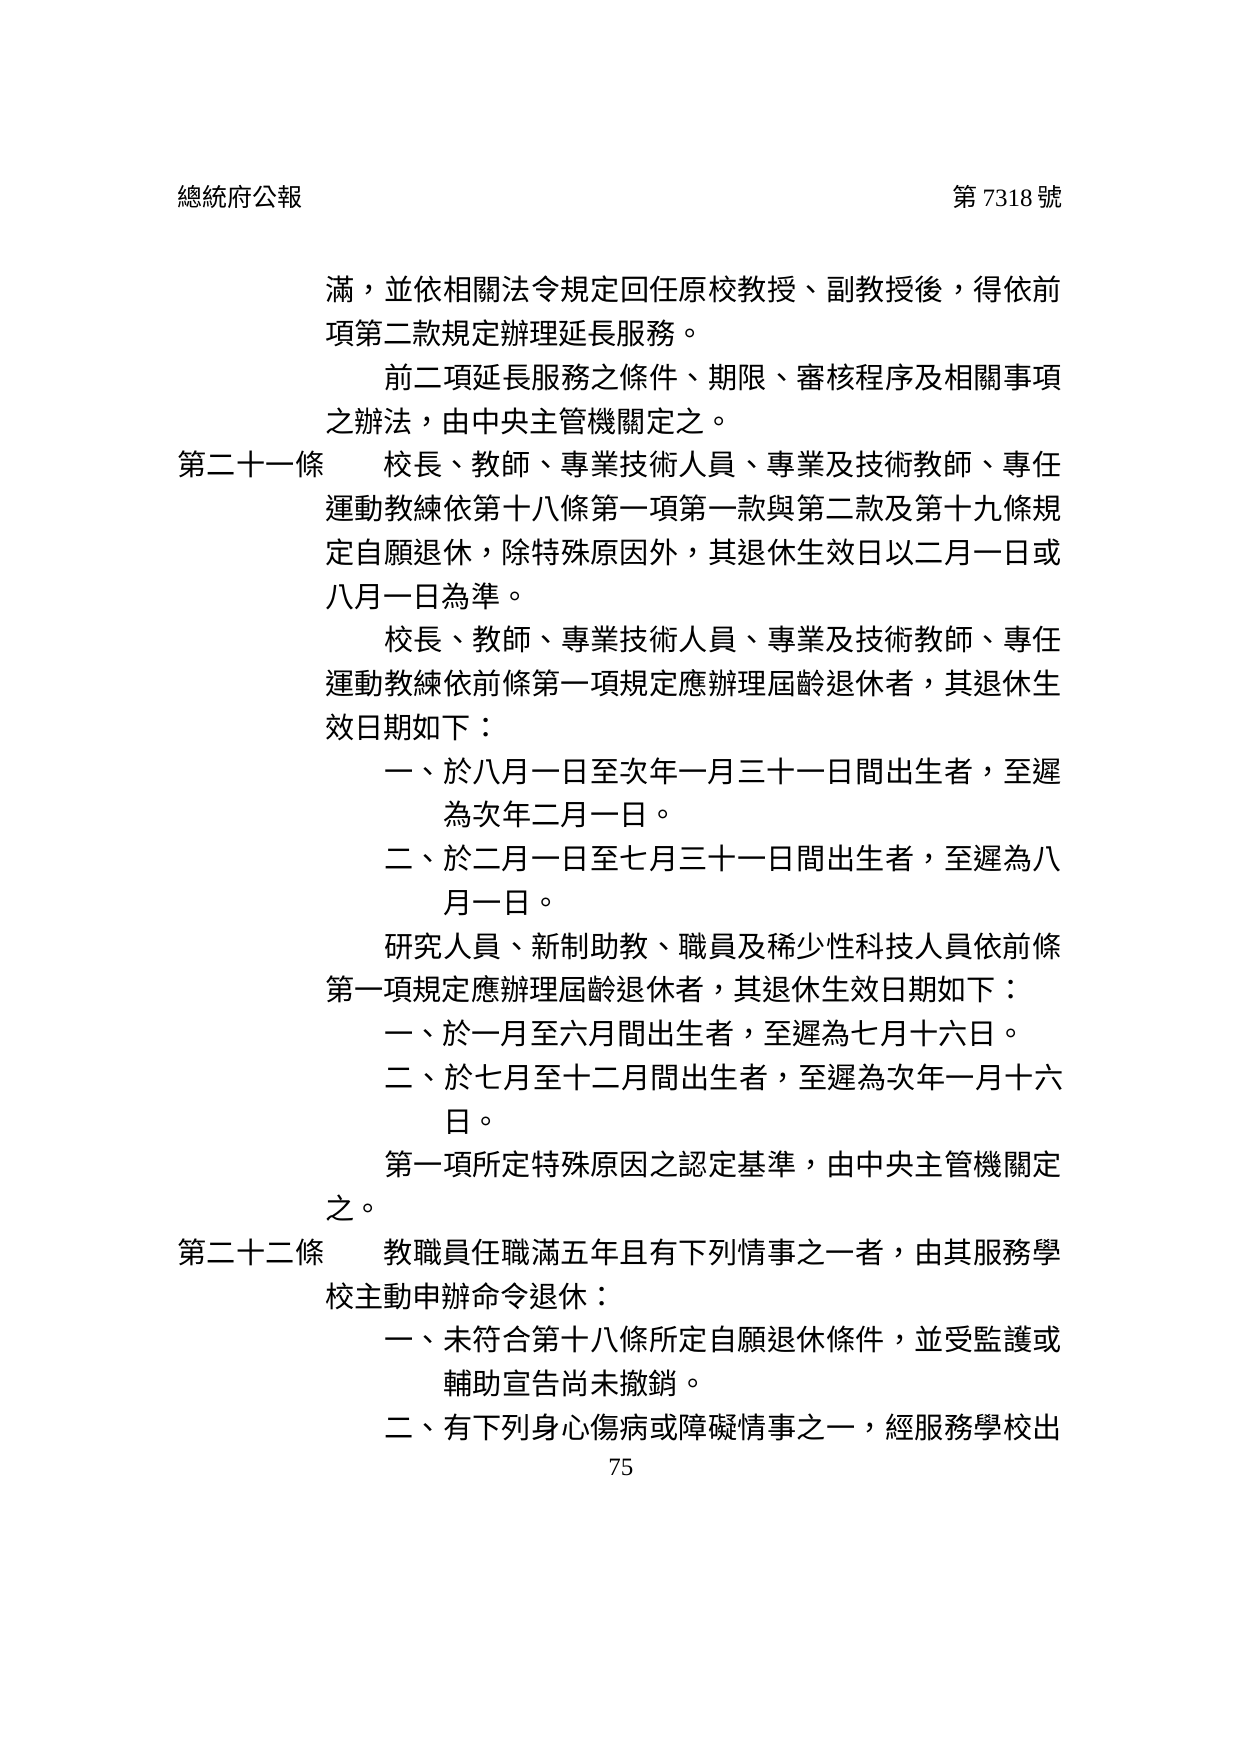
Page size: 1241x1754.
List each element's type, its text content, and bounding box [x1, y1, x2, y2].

text 二、於七月至十二月間出生者，至遲為次年一月十六日。 [384, 1053, 1064, 1141]
text 二、於二月一日至七月三十一日間出生者，至遲為八月一日。 [384, 834, 1064, 922]
text 前二項延長服務之條件、期限、審核程序及相關事項之辦法，由中央主管機關定之。 [325, 353, 1064, 441]
text 一、於八月一日至次年一月三十一日間出生者，至遲為次年二月一日。 [384, 747, 1064, 834]
text 一、未符合第十八條所定自願退休條件，並受監護或輔助宣告尚未撤銷。 [384, 1316, 1064, 1403]
text 第二十二條 教職員任職滿五年且有下列情事之一者，由其服務學校主動申辦命令退休： [177, 1228, 1064, 1316]
text 第二十一條 校長、教師、專業技術人員、專業及技術教師、專任運動教練依第十八條第一項第一款與第二款及第十九條規定自願退休，除特殊原因外，其退休生效日以二月一日或八月一日為準。 [177, 441, 1064, 616]
text 二、有下列身心傷病或障礙情事之一，經服務學校出 [384, 1403, 1064, 1447]
text 一、於一月至六月間出生者，至遲為七月十六日。 [384, 1009, 1064, 1053]
text 滿，並依相關法令規定回任原校教授、副教授後，得依前項第二款規定辦理延長服務。 [325, 266, 1064, 353]
text 第一項所定特殊原因之認定基準，由中央主管機關定之。 [325, 1141, 1064, 1228]
text 研究人員、新制助教、職員及稀少性科技人員依前條第一項規定應辦理屆齡退休者，其退休生效日期如下： [325, 922, 1064, 1009]
text 校長、教師、專業技術人員、專業及技術教師、專任運動教練依前條第一項規定應辦理屆齡退休者，其退休生效日期如下： [325, 616, 1064, 747]
